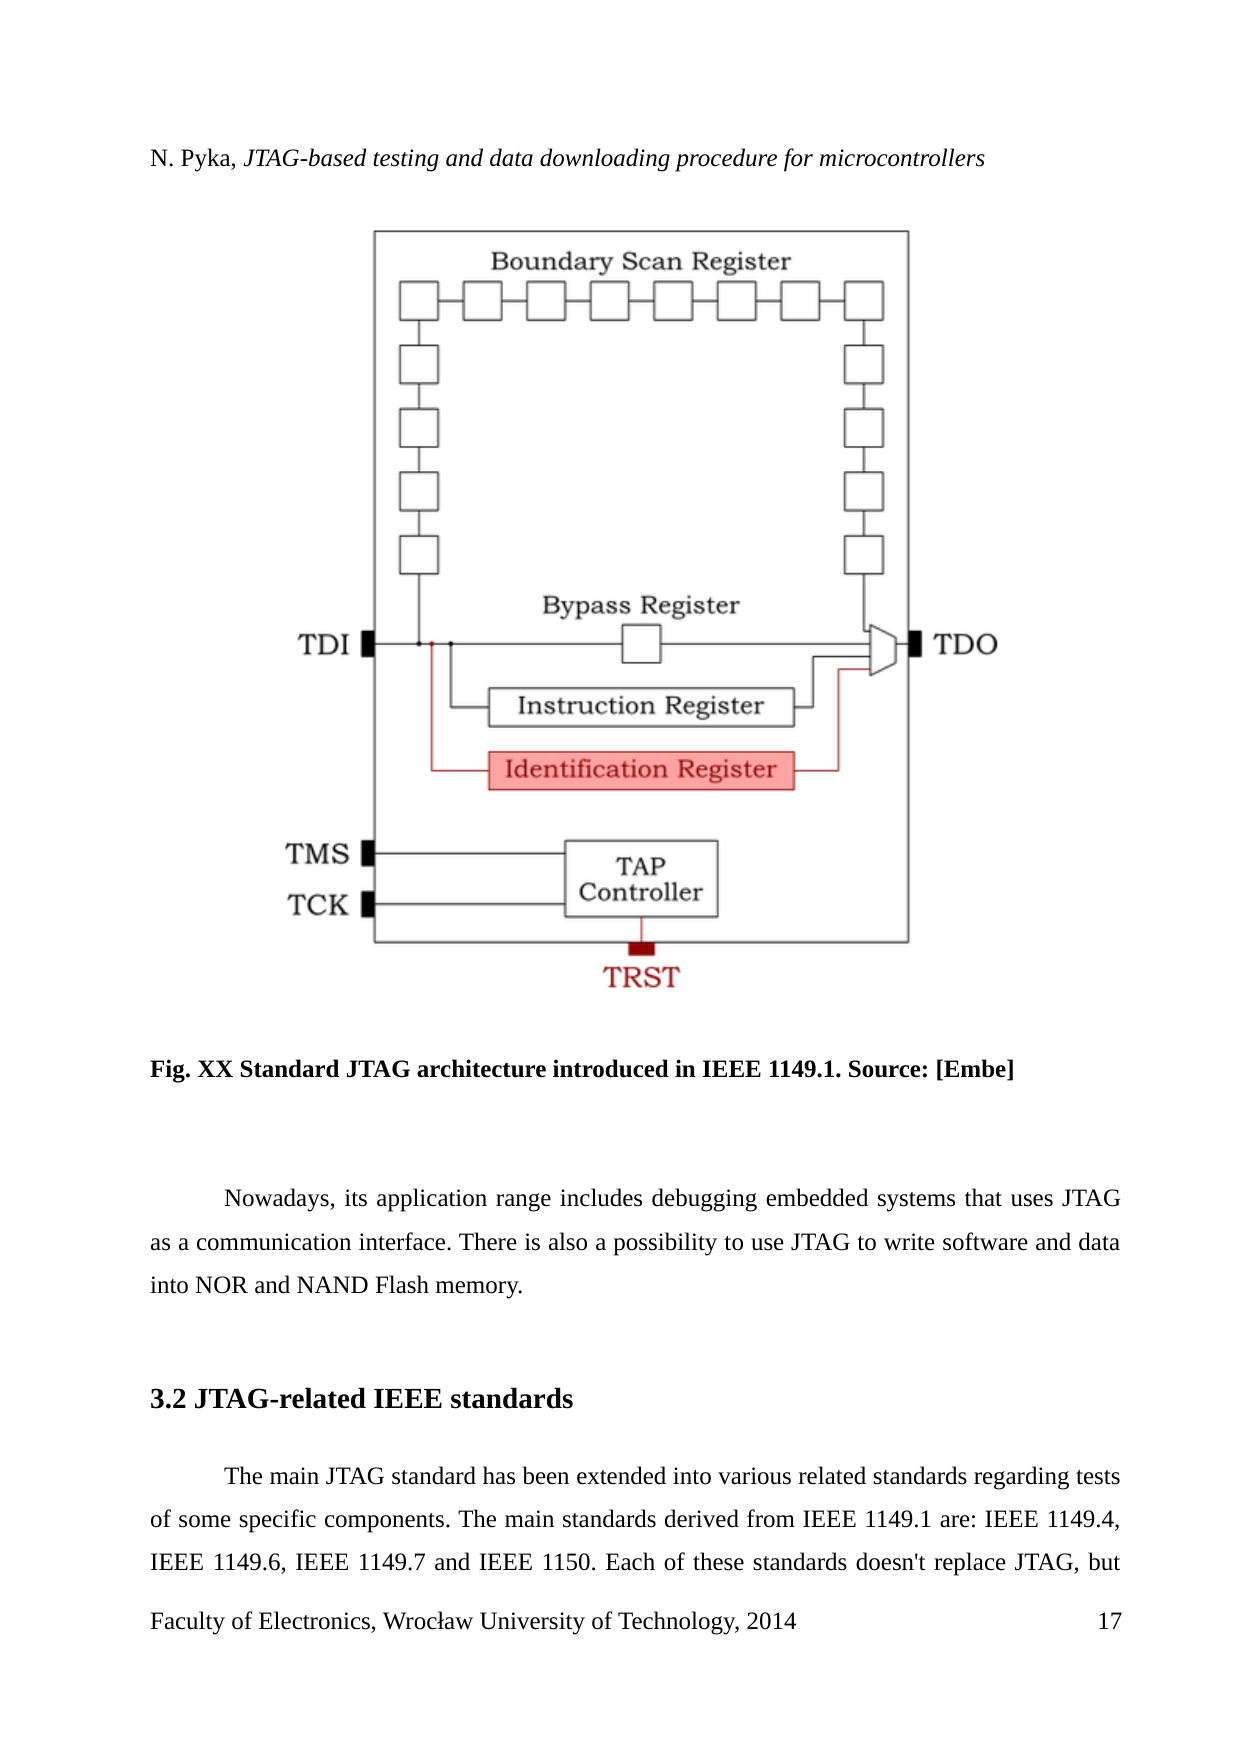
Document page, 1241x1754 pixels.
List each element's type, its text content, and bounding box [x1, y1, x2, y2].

subtitle 3.2 JTAG-related IEEE standards [150, 1381, 1122, 1414]
text Nowadays, its application range includes debugging embedded systems that uses JTAG as a communication interface. There is also a possibility to use JTAG to write software and data into NOR and NAND Flash memory. [150, 1183, 1122, 1298]
text The main JTAG standard has been extended into various related standards regarding tests of some specific components. The main standards derived from IEEE 1149.1 are: IEEE 1149.4, IEEE 1149.6, IEEE 1149.7 and IEEE 1150. Each of these standards doesn't replace JTAG, but [150, 1461, 1122, 1576]
text Fig. XX Standard JTAG architecture introduced in IEEE 1149.1. Source: [Embe] [150, 1054, 1122, 1083]
picture [237, 201, 1035, 997]
